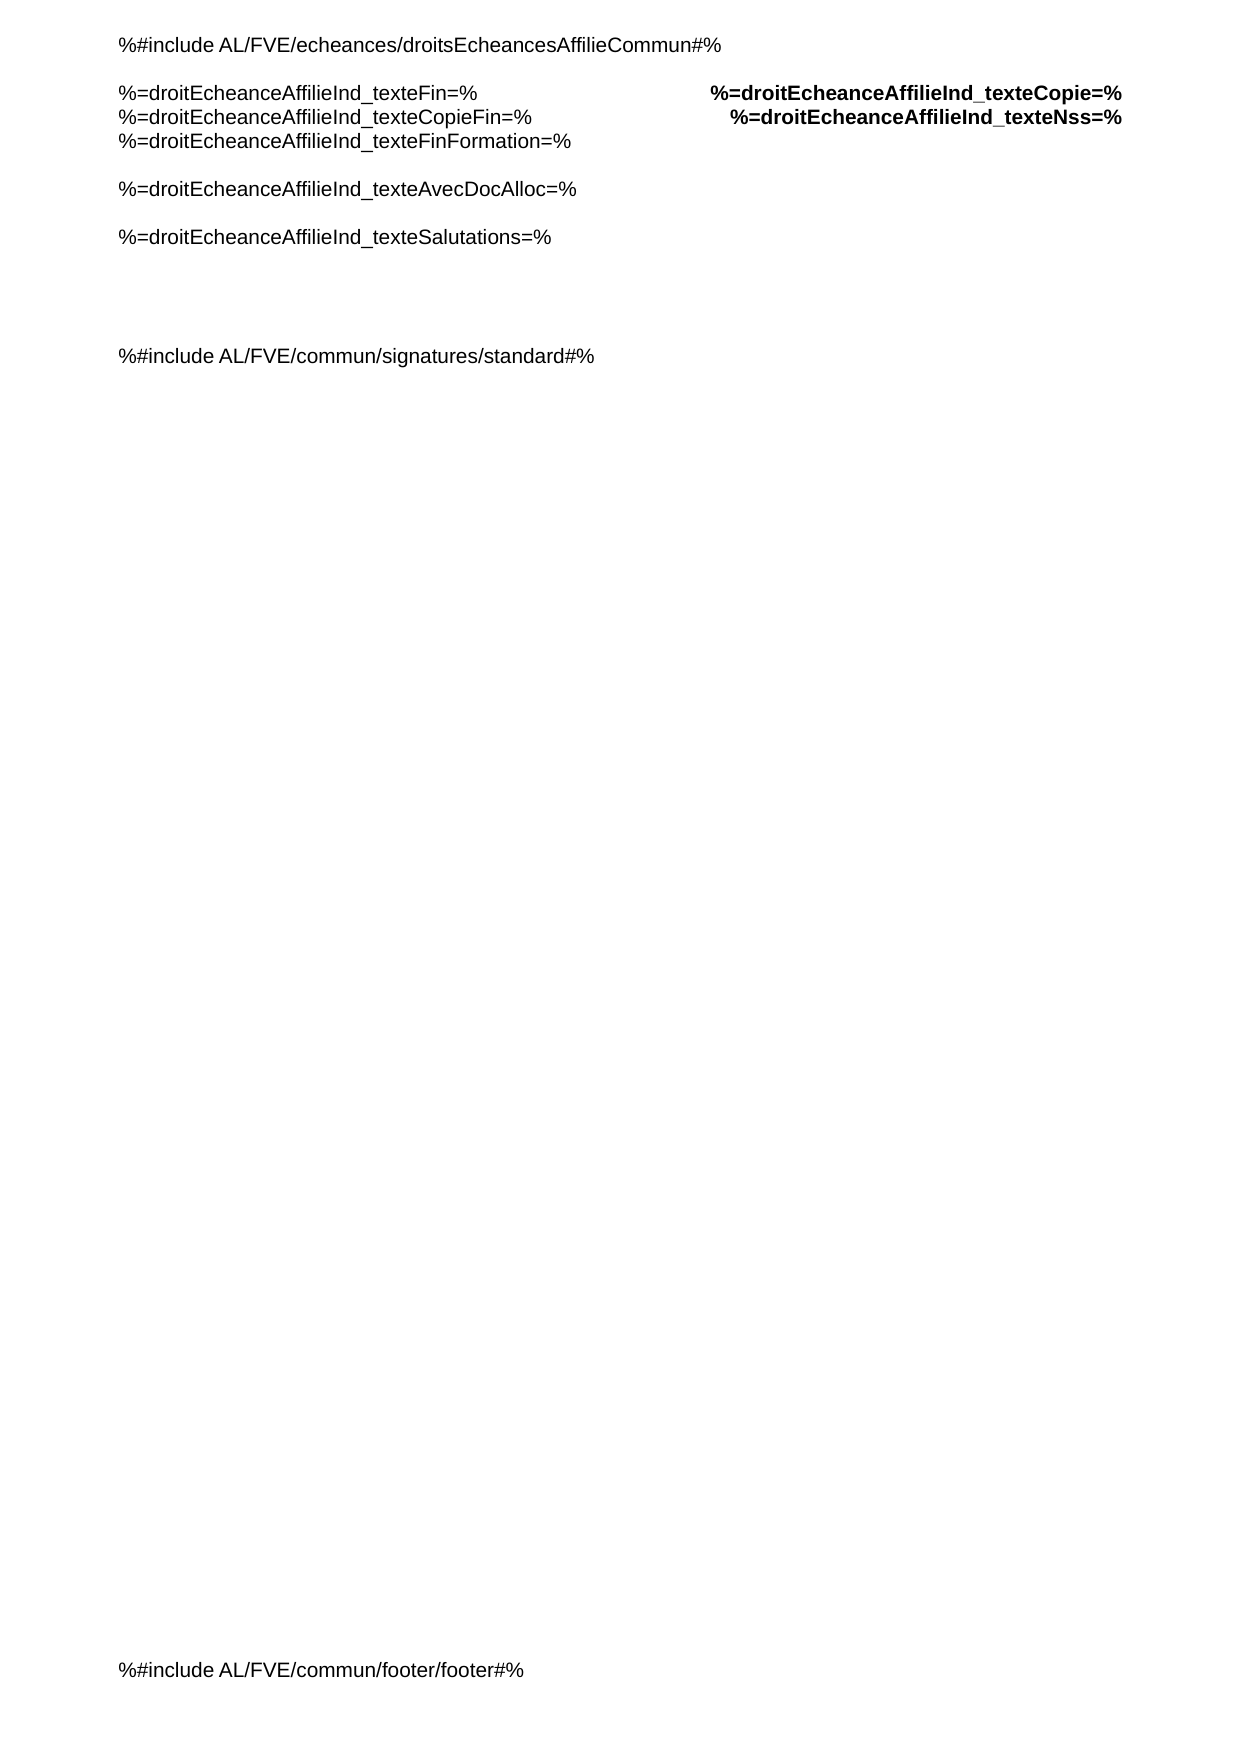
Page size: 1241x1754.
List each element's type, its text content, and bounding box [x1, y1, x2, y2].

text %=droitEcheanceAffilieInd_texteAvecDocAlloc=% [118, 177, 1122, 201]
text %#include AL/FVE/echeances/droitsEcheancesAffilieCommun#% [118, 33, 1131, 57]
text %=droitEcheanceAffilieInd_texteFin=% %=droitEcheanceAffilieInd_texteCopie=% %=droitEcheanceAffilieInd_texteCopieFin=% %=droitEcheanceAffilieInd_texteNss=% %=droitEcheanceAffilieInd_texteFinFormation=% [118, 81, 1122, 153]
text %=droitEcheanceAffilieInd_texteSalutations=% [118, 224, 1122, 248]
text %#include AL/FVE/commun/signatures/standard#% [118, 344, 1122, 368]
